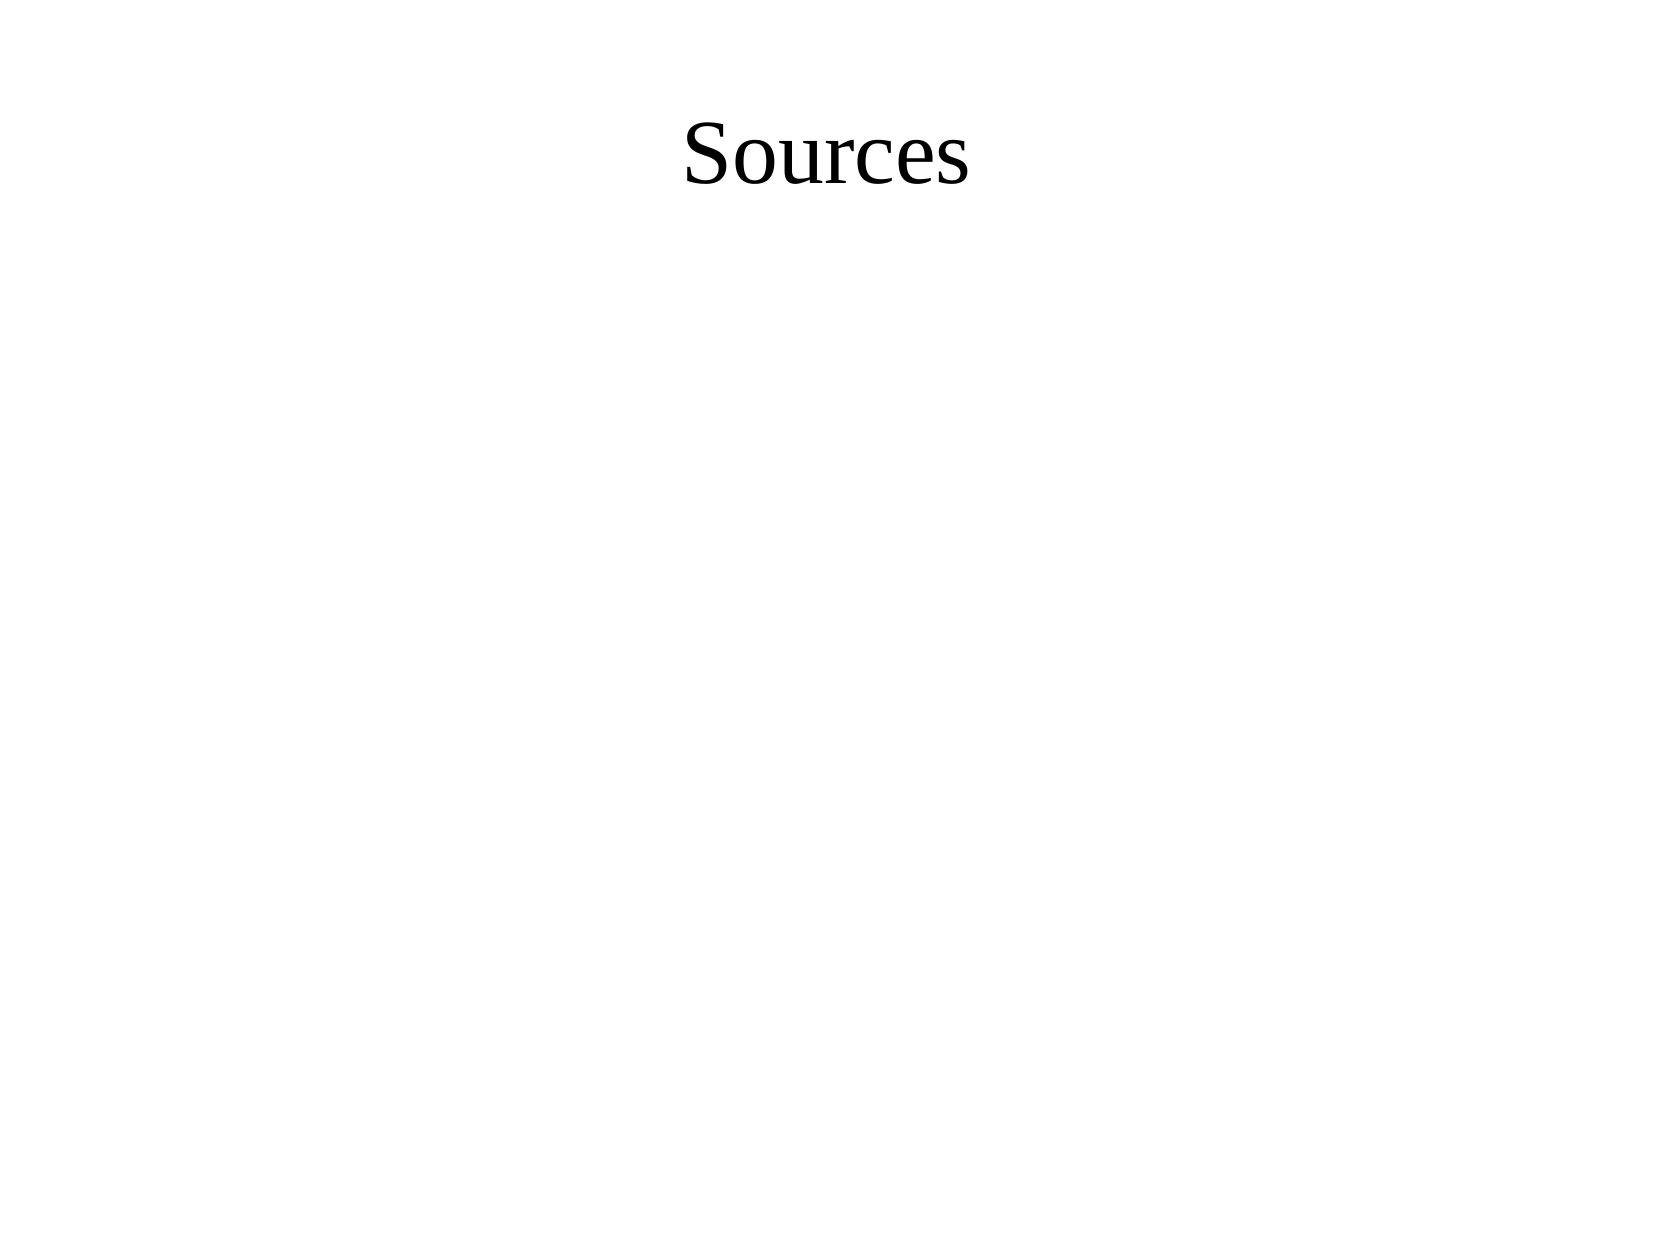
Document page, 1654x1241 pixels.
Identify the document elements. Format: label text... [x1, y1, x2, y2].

title Sources [82, 49, 1571, 257]
